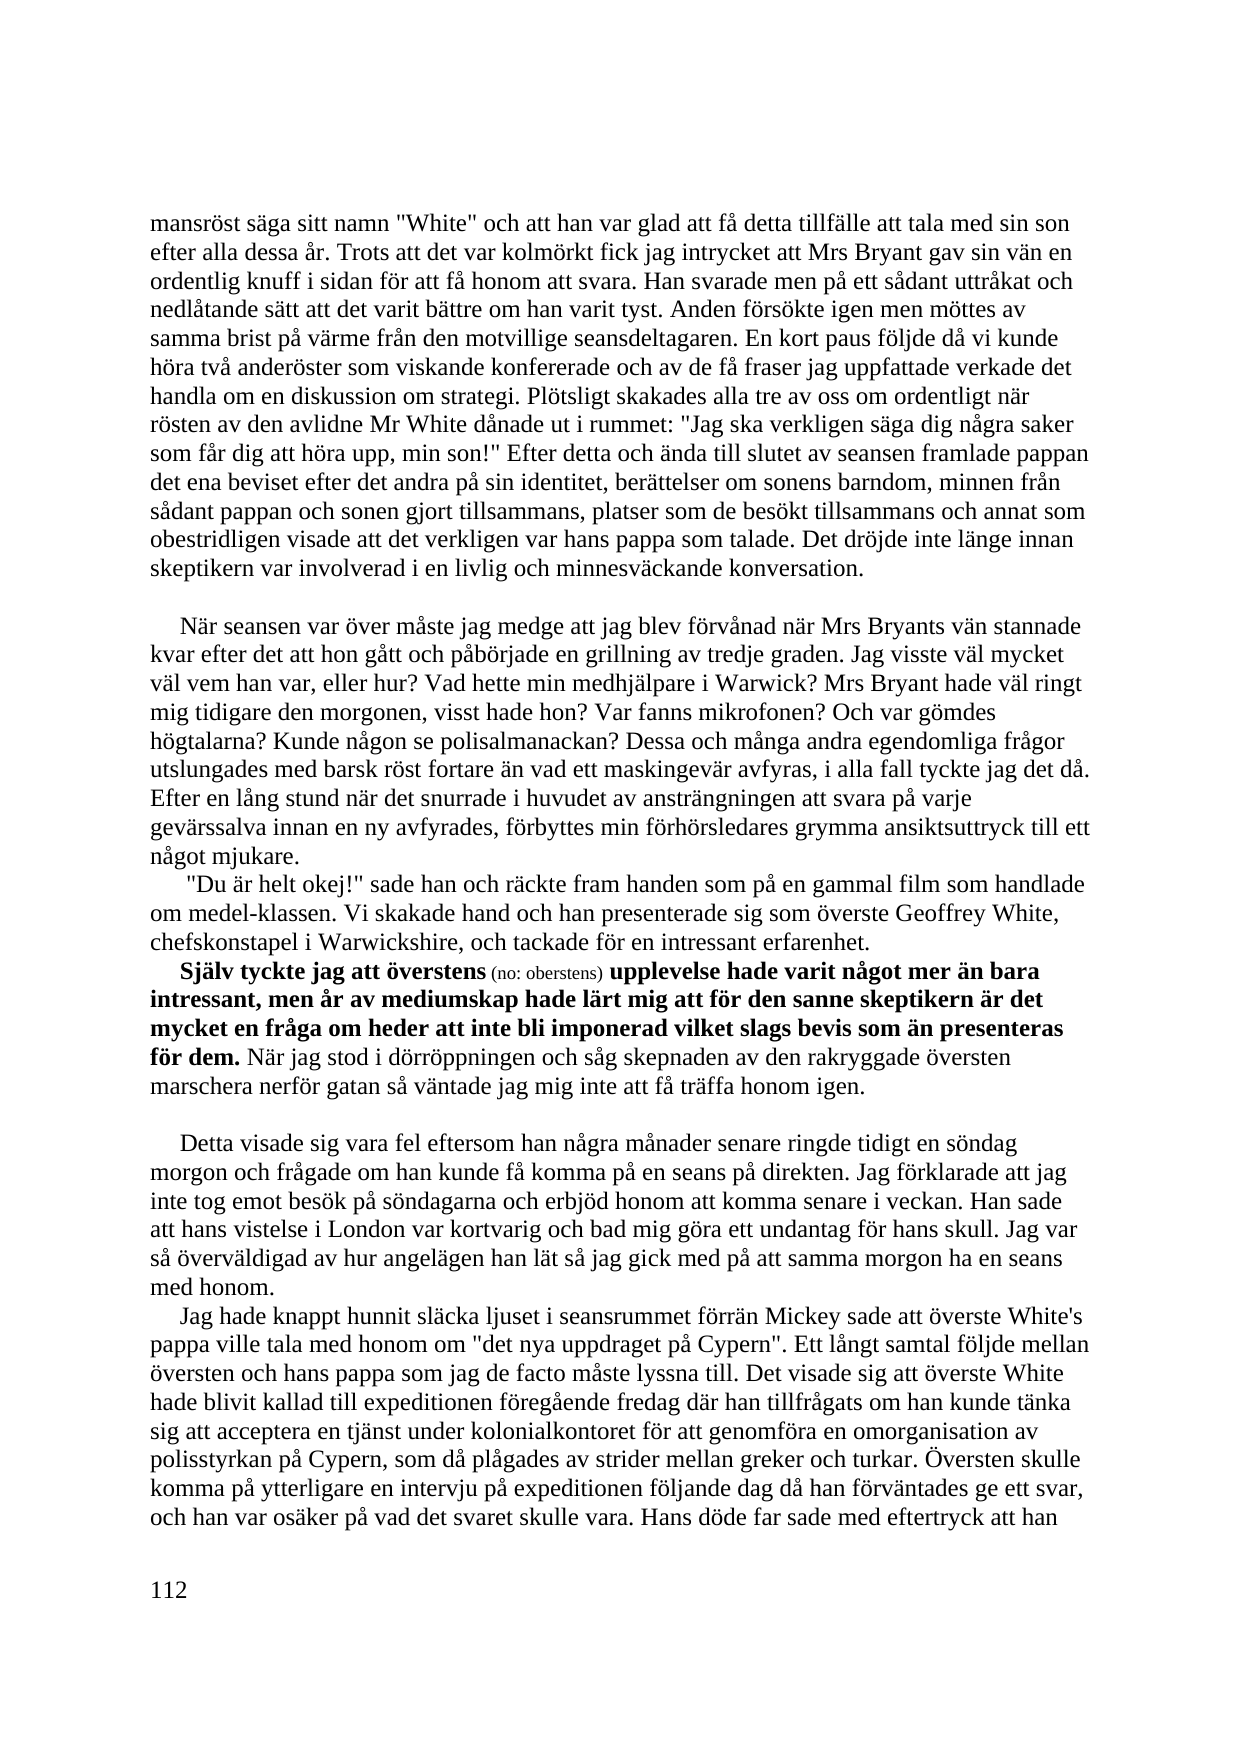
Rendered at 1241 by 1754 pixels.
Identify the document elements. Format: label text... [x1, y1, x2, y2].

text "Du är helt okej!" sade han och räckte fram handen som på en gammal film som handlade om medel-klassen. Vi skakade hand och han presenterade sig som överste Geoffrey White, chefskonstapel i Warwickshire, och tackade för en intressant erfarenhet. [150, 869, 1090, 956]
text Jag hade knappt hunnit släcka ljuset i seansrummet förrän Mickey sade att överste White's pappa ville tala med honom om "det nya uppdraget på Cypern". Ett långt samtal följde mellan översten och hans pappa som jag de facto måste lyssna till. Det visade sig att överste White hade blivit kallad till expeditionen föregående fredag där han tillfrågats om han kunde tänka sig att acceptera en tjänst under kolonialkontoret för att genomföra en omorganisation av polisstyrkan på Cypern, som då plågades av strider mellan greker och turkar. Översten skulle komma på yt­terligare en intervju på expeditionen följande dag då han förvän­tades ge ett svar, och han var osäker på vad det svaret skulle vara. Hans döde far sade med eftertryck att han [150, 1301, 1090, 1531]
text Själv tyckte jag att överstens (no: oberstens) upplevelse hade varit något mer än bara intressant, men år av mediumskap hade lärt mig att för den sanne skeptikern är det mycket en fråga om heder att inte bli imponerad vilket slags bevis som än presenteras för dem. När jag stod i dörröppningen och såg skepnaden av den rakryggade översten marschera nerför gatan så väntade jag mig inte att få träffa honom igen. [150, 956, 1090, 1099]
text Detta visade sig vara fel eftersom han några månader senare ringde tidigt en söndag morgon och frågade om han kunde få komma på en seans på direkten. Jag förklarade att jag inte tog emot besök på söndagarna och erbjöd honom att komma senare i veckan. Han sade att hans vistelse i London var kortvarig och bad mig göra ett undantag för hans skull. Jag var så överväldigad av hur angelägen han lät så jag gick med på att samma morgon ha en seans med honom. [150, 1128, 1090, 1301]
text När seansen var över måste jag medge att jag blev förvånad när Mrs Bryants vän stannade kvar efter det att hon gått och påbörjade en grillning av tredje graden. Jag visste väl mycket väl vem han var, eller hur? Vad hette min medhjälpare i Warwick? Mrs Bryant hade väl ringt mig tidigare den morgonen, visst hade hon? Var fanns mikrofonen? Och var gömdes högtalarna? Kunde någon se polisalmanackan? Dessa och många andra egendomliga frågor utslungades med barsk röst fortare än vad ett maskingevär avfy­ras, i alla fall tyckte jag det då. Efter en lång stund när det snurrade i huvudet av ansträngningen att svara på varje gevärssalva innan en ny avfyrades, förbyttes min förhörsledares grymma ansiktsut­tryck till ett något mjukare. [150, 611, 1090, 869]
text mansröst säga sitt namn "White" och att han var glad att få detta tillfälle att tala med sin son efter alla dessa år. Trots att det var kolmörkt fick jag intrycket att Mrs Bryant gav sin vän en ordentlig knuff i sidan för att få honom att svara. Han svarade men på ett sådant uttråkat och nedlåtande sätt att det varit bättre om han varit tyst. Anden försökte igen men möttes av samma brist på värme från den motvillige seansdeltagaren. En kort paus följde då vi kunde höra två anderöster som viskande konfererade och av de få fraser jag uppfattade verkade det handla om en diskussion om strategi. Plötsligt skakades alla tre av oss om ordentligt när rösten av den avlidne Mr White dånade ut i rummet: "Jag ska verkligen säga dig några saker som får dig att höra upp, min son!" Efter detta och ända till slutet av seansen framlade pappan det ena beviset efter det andra på sin identitet, berättelser om sonens barndom, minnen från sådant pappan och sonen gjort tillsammans, platser som de besökt tillsammans och annat som obestridligen visade att det verkligen var hans pappa som talade. Det dröjde inte länge innan skeptikern var involverad i en livlig och minnesväckande konversation. [150, 208, 1090, 582]
